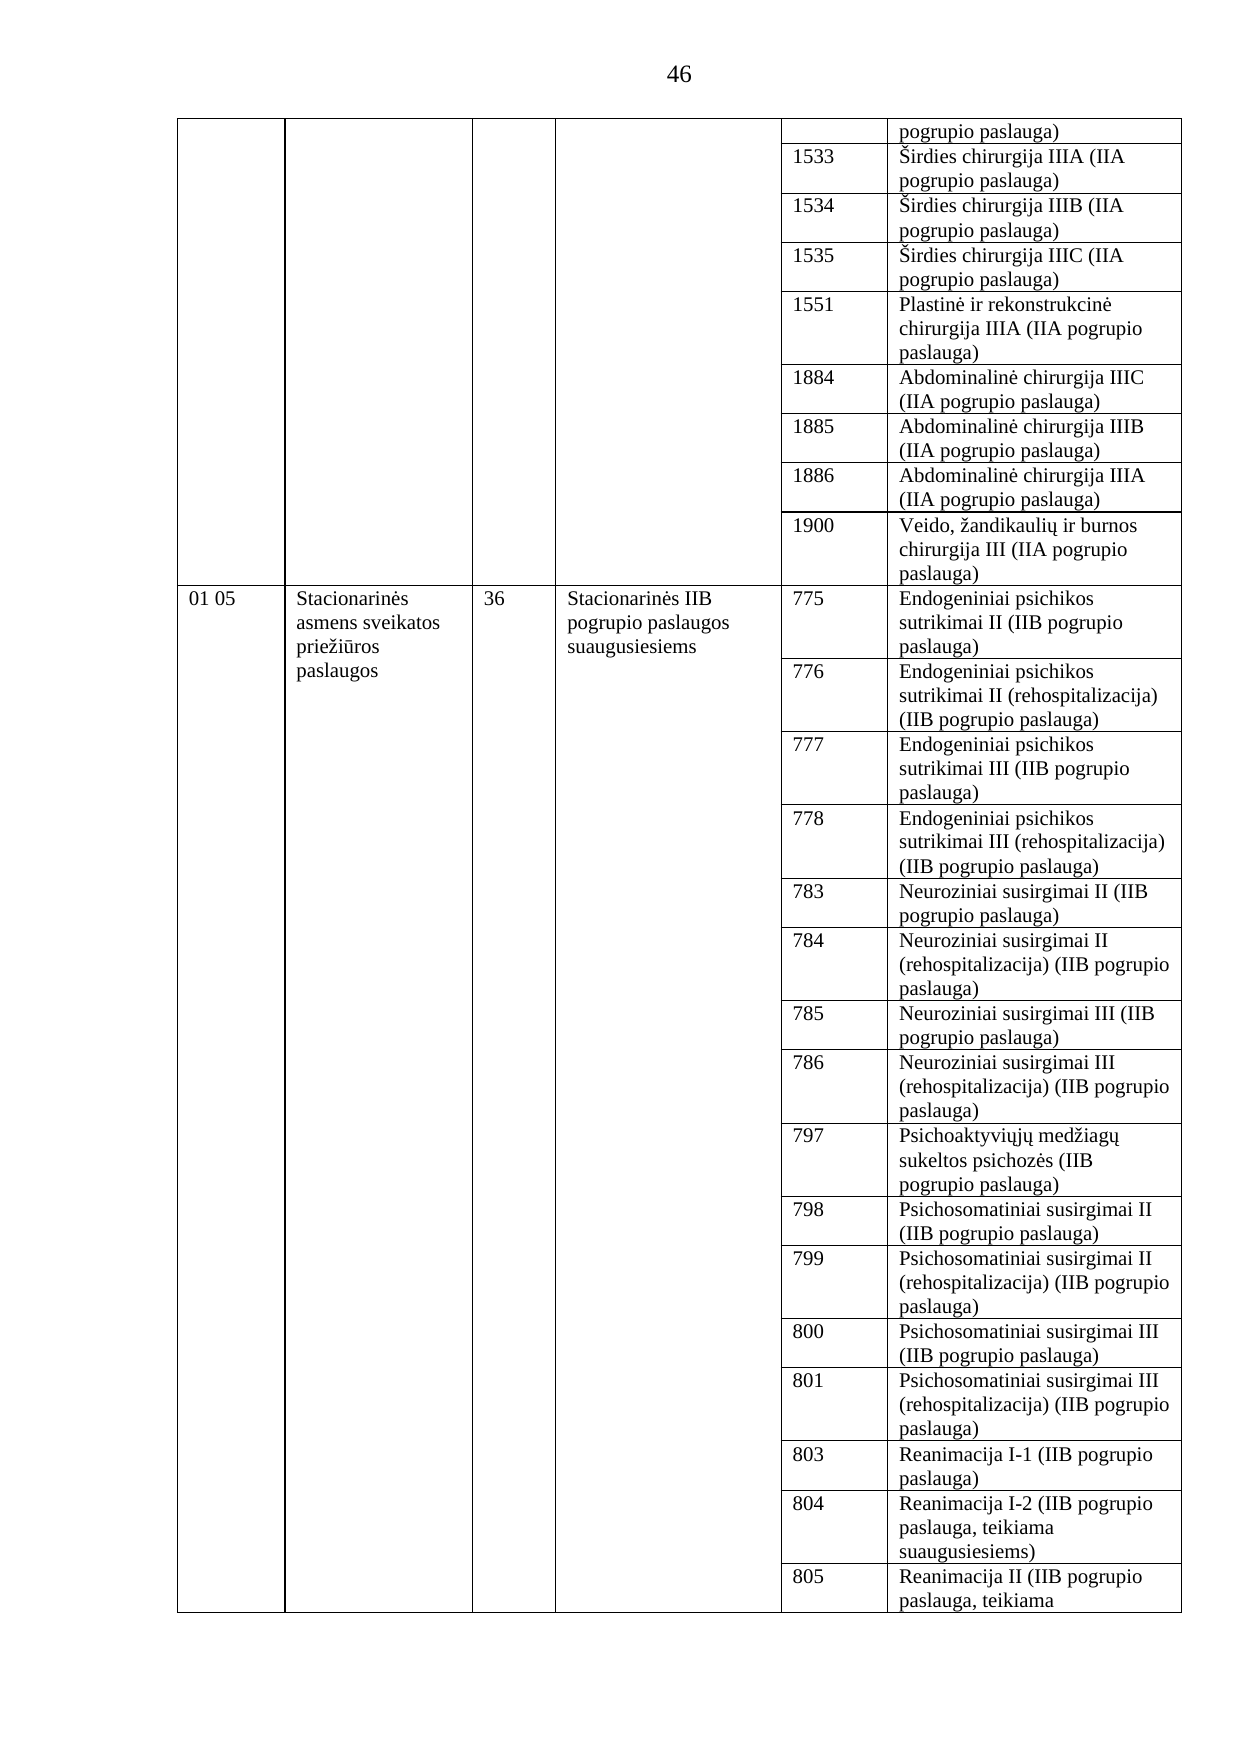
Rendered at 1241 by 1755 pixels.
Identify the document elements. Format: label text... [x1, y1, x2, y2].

table_cell 801 [782, 1368, 887, 1440]
table_cell 1533 [782, 144, 887, 192]
table_cell Neuroziniai susirgimai III (IIB pogrupio paslauga) [888, 1001, 1181, 1049]
table_cell 1886 [782, 463, 887, 511]
table_cell 1551 [782, 292, 887, 364]
table_cell Abdominalinė chirurgija IIIA (IIA pogrupio paslauga) [888, 463, 1181, 511]
table_cell Plastinė ir rekonstrukcinė chirurgija IIIA (IIA pogrupio paslauga) [888, 292, 1181, 364]
table_cell Reanimacija II (IIB pogrupio paslauga, teikiama [888, 1564, 1181, 1612]
table_cell 803 [782, 1441, 887, 1489]
table_cell [178, 119, 284, 585]
table_cell 1900 [782, 513, 887, 585]
table_cell 805 [782, 1564, 887, 1612]
table_cell [473, 119, 555, 585]
table_cell 800 [782, 1319, 887, 1367]
table_cell 778 [782, 805, 887, 878]
table_cell 797 [782, 1124, 887, 1196]
table_cell Psichosomatiniai susirgimai III (rehospitalizacija) (IIB pogrupio paslauga) [888, 1368, 1181, 1440]
table_cell Reanimacija I-1 (IIB pogrupio paslauga) [888, 1441, 1181, 1489]
table_cell 776 [782, 659, 887, 731]
table_cell Psichoaktyviųjų medžiagų sukeltos psichozės (IIB pogrupio paslauga) [888, 1124, 1181, 1196]
table_cell 804 [782, 1491, 887, 1563]
table_cell Abdominalinė chirurgija IIIB (IIA pogrupio paslauga) [888, 414, 1181, 462]
table_cell Neuroziniai susirgimai II (rehospitalizacija) (IIB pogrupio paslauga) [888, 928, 1181, 1000]
table_cell Neuroziniai susirgimai II (IIB pogrupio paslauga) [888, 879, 1181, 927]
table_cell Psichosomatiniai susirgimai III (IIB pogrupio paslauga) [888, 1319, 1181, 1367]
table_cell Abdominalinė chirurgija IIIC (IIA pogrupio paslauga) [888, 365, 1181, 413]
table_cell 777 [782, 732, 887, 804]
table_cell Stacionarinės asmens sveikatos priežiūros paslaugos [286, 586, 472, 1612]
table_cell Endogeniniai psichikos sutrikimai III (IIB pogrupio paslauga) [888, 732, 1181, 804]
table_cell Stacionarinės IIB pogrupio paslaugos suaugusiesiems [556, 586, 781, 1612]
table_cell Psichosomatiniai susirgimai II (IIB pogrupio paslauga) [888, 1197, 1181, 1245]
table_cell 798 [782, 1197, 887, 1245]
table_cell 1534 [782, 194, 887, 242]
table_cell Širdies chirurgija IIIC (IIA pogrupio paslauga) [888, 243, 1181, 291]
table_cell pogrupio paslauga) [888, 119, 1181, 143]
table_cell 1885 [782, 414, 887, 462]
table_cell 36 [473, 586, 555, 1612]
table_cell 01 05 [178, 586, 284, 1612]
table_cell 1884 [782, 365, 887, 413]
table_cell Reanimacija I-2 (IIB pogrupio paslauga, teikiama suaugusiesiems) [888, 1491, 1181, 1563]
table_cell 775 [782, 586, 887, 658]
table_cell [556, 119, 781, 585]
table_cell Širdies chirurgija IIIA (IIA pogrupio paslauga) [888, 144, 1181, 192]
table_cell 786 [782, 1050, 887, 1122]
table_cell 785 [782, 1001, 887, 1049]
table_cell Neuroziniai susirgimai III (rehospitalizacija) (IIB pogrupio paslauga) [888, 1050, 1181, 1122]
table_cell [286, 119, 472, 585]
table_cell Endogeniniai psichikos sutrikimai II (rehospitalizacija) (IIB pogrupio paslauga) [888, 659, 1181, 731]
table_cell Endogeniniai psichikos sutrikimai III (rehospitalizacija) (IIB pogrupio paslauga) [888, 805, 1181, 878]
table_cell 784 [782, 928, 887, 1000]
table_cell 1535 [782, 243, 887, 291]
table_cell Psichosomatiniai susirgimai II (rehospitalizacija) (IIB pogrupio paslauga) [888, 1246, 1181, 1318]
table_cell Širdies chirurgija IIIB (IIA pogrupio paslauga) [888, 194, 1181, 242]
table_cell 799 [782, 1246, 887, 1318]
table_cell Veido, žandikaulių ir burnos chirurgija III (IIA pogrupio paslauga) [888, 513, 1181, 585]
table_cell Endogeniniai psichikos sutrikimai II (IIB pogrupio paslauga) [888, 586, 1181, 658]
table_cell 783 [782, 879, 887, 927]
table_cell [782, 119, 887, 143]
